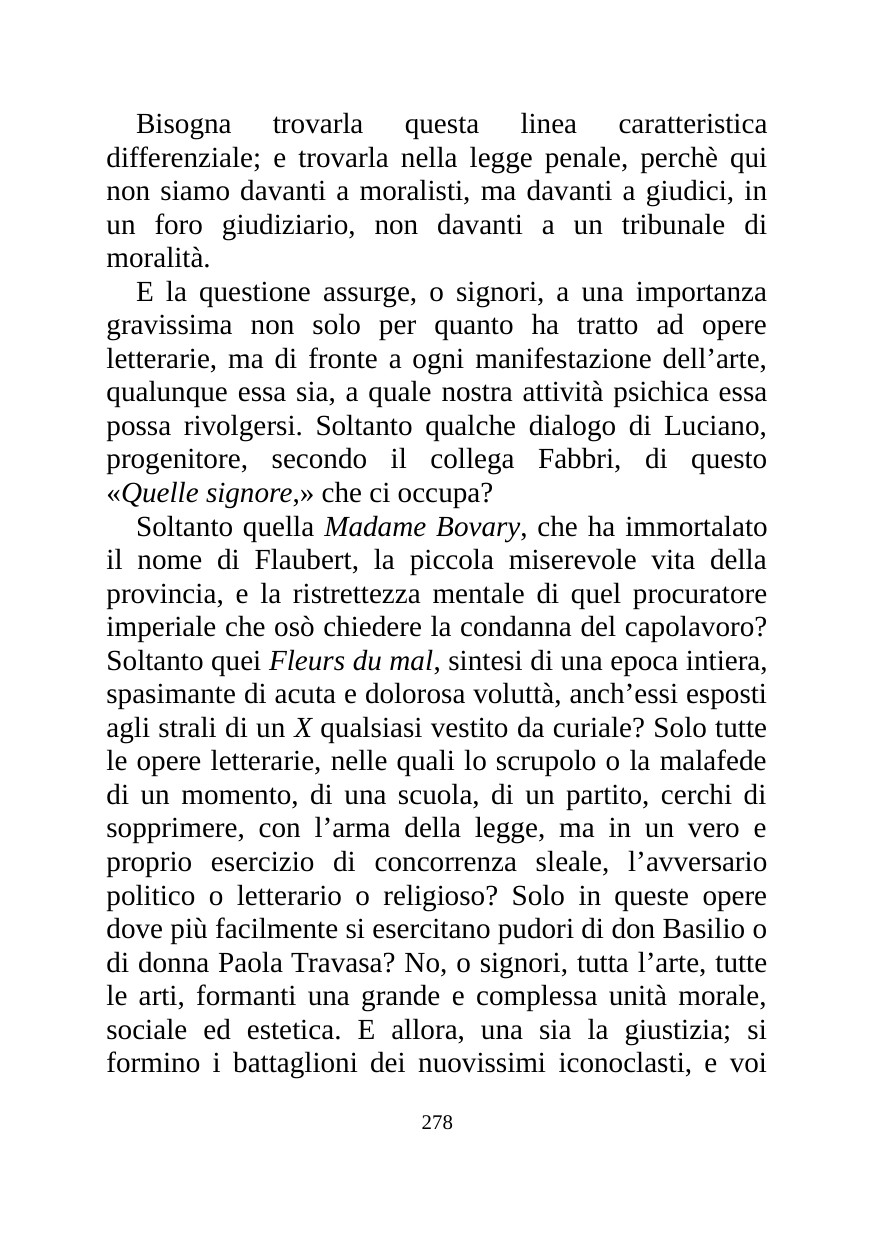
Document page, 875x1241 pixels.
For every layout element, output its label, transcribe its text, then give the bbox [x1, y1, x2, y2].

text E la questione assurge, o signori, a una importanza gravissima non solo per quanto ha tratto ad opere letterarie, ma di fronte a ogni manifestazione dell’arte, qualunque essa sia, a quale nostra attività psichica essa possa rivolgersi. Soltanto qualche dialogo di Luciano, progenitore, secondo il collega Fabbri, di questo «Quelle signore,» che ci occupa? [106, 274, 768, 509]
text Soltanto quella Madame Bovary, che ha immortalato il nome di Flaubert, la piccola miserevole vita della provincia, e la ristrettezza mentale di quel procuratore imperiale che osò chiedere la condanna del capolavoro? Soltanto quei Fleurs du mal, sintesi di una epoca intiera, spasimante di acuta e dolorosa voluttà, anch’essi esposti agli strali di un X qualsiasi vestito da curiale? Solo tutte le opere letterarie, nelle quali lo scrupolo o la malafede di un momento, di una scuola, di un partito, cerchi di sopprimere, con l’arma della legge, ma in un vero e proprio esercizio di concorrenza sleale, l’avversario politico o letterario o religioso? Solo in queste opere dove più facilmente si esercitano pudori di don Basilio o di donna Paola Travasa? No, o signori, tutta l’arte, tutte le arti, formanti una grande e complessa unità morale, sociale ed estetica. E allora, una sia la giustizia; si formino i battaglioni dei nuovissimi iconoclasti, e voi [106, 509, 768, 1079]
text Bisogna trovarla questa linea caratteristica differenziale; e trovarla nella legge penale, perchè qui non siamo davanti a moralisti, ma davanti a giudici, in un foro giudiziario, non davanti a un tribunale di moralità. [106, 106, 768, 274]
